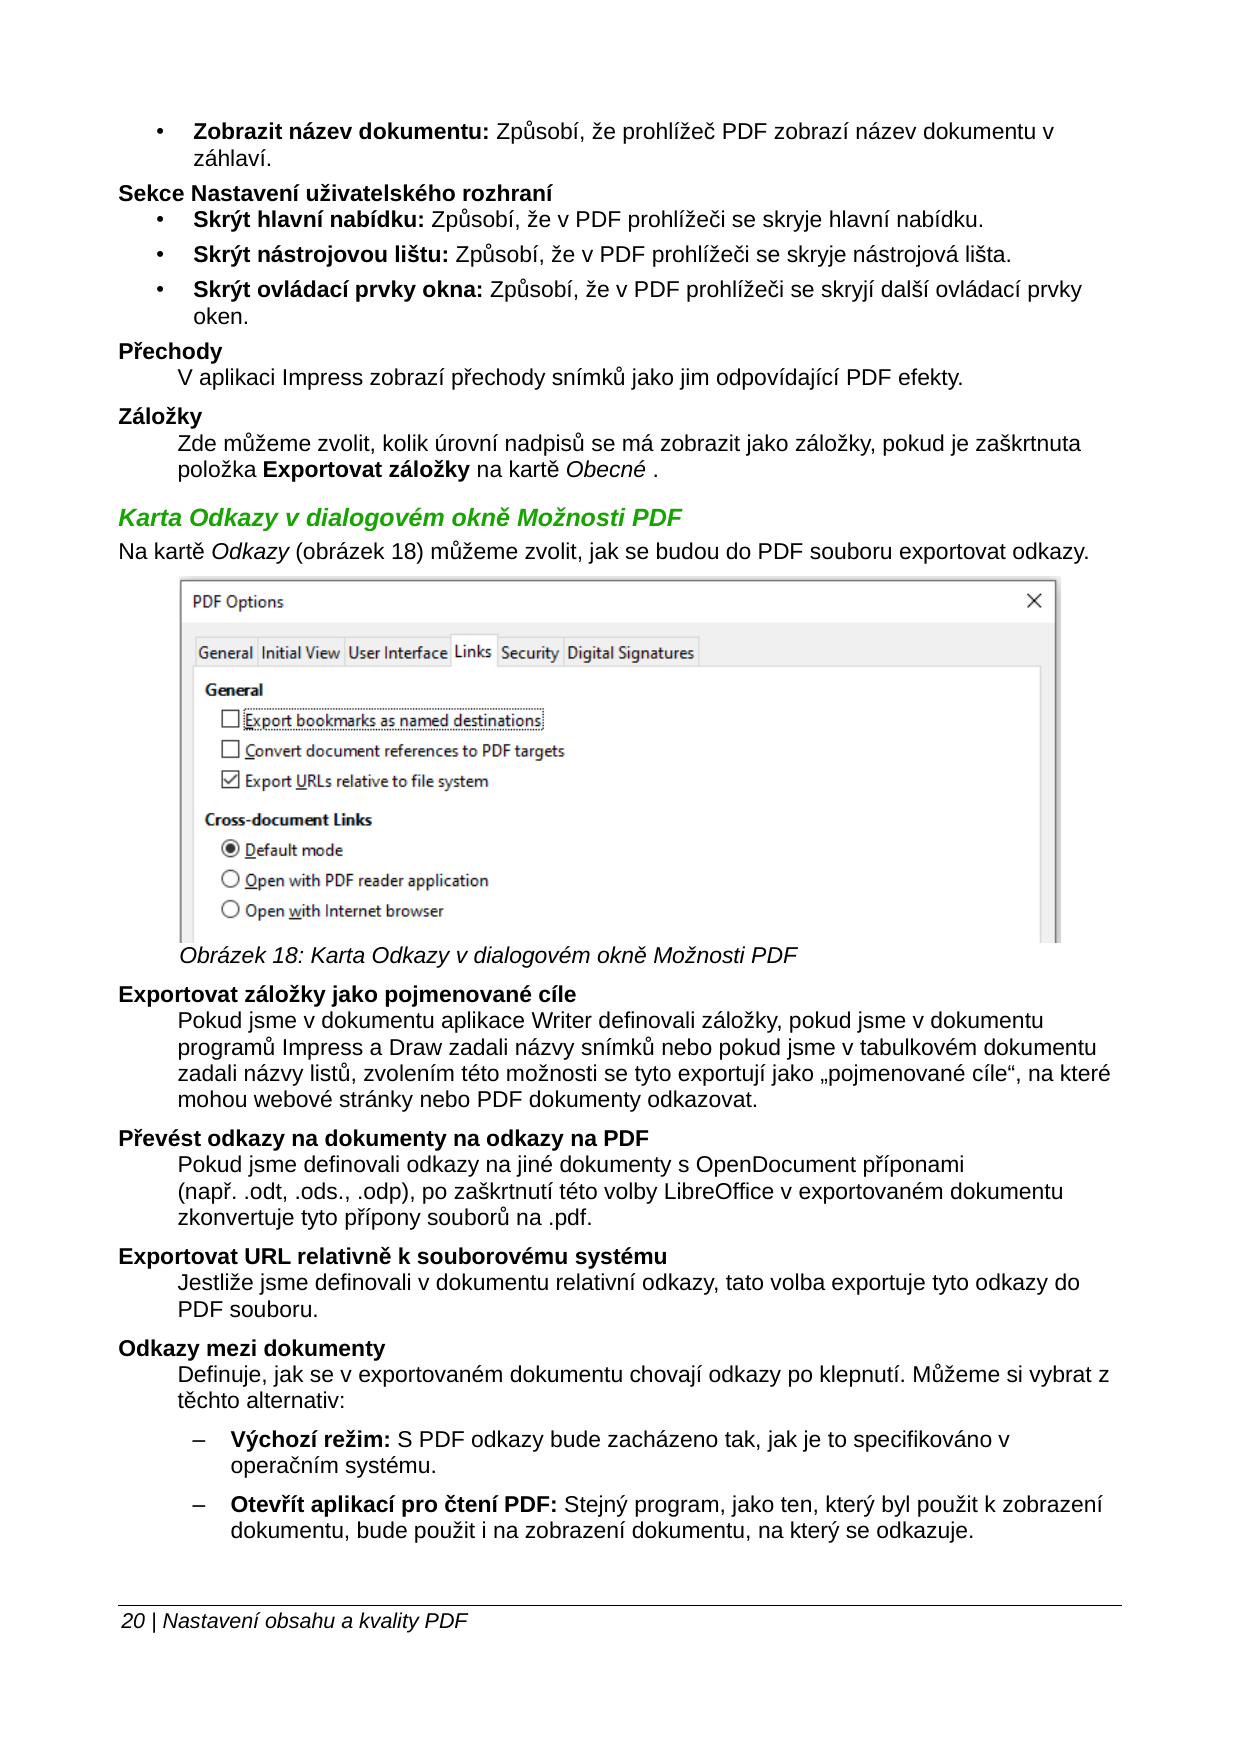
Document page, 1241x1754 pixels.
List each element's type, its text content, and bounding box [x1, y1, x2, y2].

list Otevřít aplikací pro čtení PDF: Stejný program, jako ten, který byl použit k zobrazení dokumentu, bude použit i na zobrazení dokumentu, na který se odkazuje. [192, 1491, 1122, 1543]
text Definuje, jak se v exportovaném dokumentu chovají odkazy po klepnutí. Můžeme si vybrat z těchto alternativ: [177, 1361, 1122, 1414]
text Pokud jsme definovali odkazy na jiné dokumenty s OpenDocument příponami (např. .odt, .ods., .odp), po zaškrtnutí této volby LibreOffice v exportovaném dokumentu zkonvertuje tyto přípony souborů na .pdf. [177, 1151, 1122, 1231]
text Na kartě Odkazy (obrázek 18) můžeme zvolit, jak se budou do PDF souboru exportovat odkazy. [118, 538, 1122, 564]
list Zobrazit název dokumentu: Způsobí, že prohlížeč PDF zobrazí název dokumentu v záhlaví. [156, 118, 1122, 171]
list Výchozí režim: S PDF odkazy bude zacházeno tak, jak je to specifikováno v operačním systému. [192, 1426, 1122, 1479]
text Záložky [118, 403, 1122, 429]
text Pokud jsme v dokumentu aplikace Writer definovali záložky, pokud jsme v dokumentu programů Impress a Draw zadali názvy snímků nebo pokud jsme v tabulkovém dokumentu zadali názvy listů, zvolením této možnosti se tyto exportují jako „pojmenované cíle“, na které mohou webové stránky nebo PDF dokumenty odkazovat. [177, 1007, 1122, 1113]
subtitle Karta Odkazy v dialogovém okně Možnosti PDF [118, 503, 1122, 532]
list Skrýt ovládací prvky okna: Způsobí, že v PDF prohlížeči se skryjí další ovládací prvky oken. [156, 276, 1122, 329]
text Exportovat záložky jako pojmenované cíle [118, 981, 1122, 1007]
list Skrýt nástrojovou lištu: Způsobí, že v PDF prohlížeči se skryje nástrojová lišta. [156, 241, 1122, 268]
text Odkazy mezi dokumenty [118, 1334, 1122, 1361]
list Skrýt hlavní nabídku: Způsobí, že v PDF prohlížeči se skryje hlavní nabídku. [156, 206, 1122, 232]
text Obrázek 18: Karta Odkazy v dialogovém okně Možnosti PDF [179, 943, 1061, 969]
text Převést odkazy na dokumenty na odkazy na PDF [118, 1125, 1122, 1151]
text Zde můžeme zvolit, kolik úrovní nadpisů se má zobrazit jako záložky, pokud je zaškrtnuta položka Exportovat záložky na kartě Obecné . [177, 429, 1122, 482]
text Sekce Nastavení uživatelského rozhraní [118, 180, 1122, 206]
text V aplikaci Impress zobrazí přechody snímků jako jim odpovídající PDF efekty. [177, 364, 1122, 391]
text Exportovat URL relativně k souborovému systému [118, 1243, 1122, 1269]
text Přechody [118, 338, 1122, 364]
picture [179, 576, 1062, 943]
text Jestliže jsme definovali v dokumentu relativní odkazy, tato volba exportuje tyto odkazy do PDF souboru. [177, 1269, 1122, 1322]
